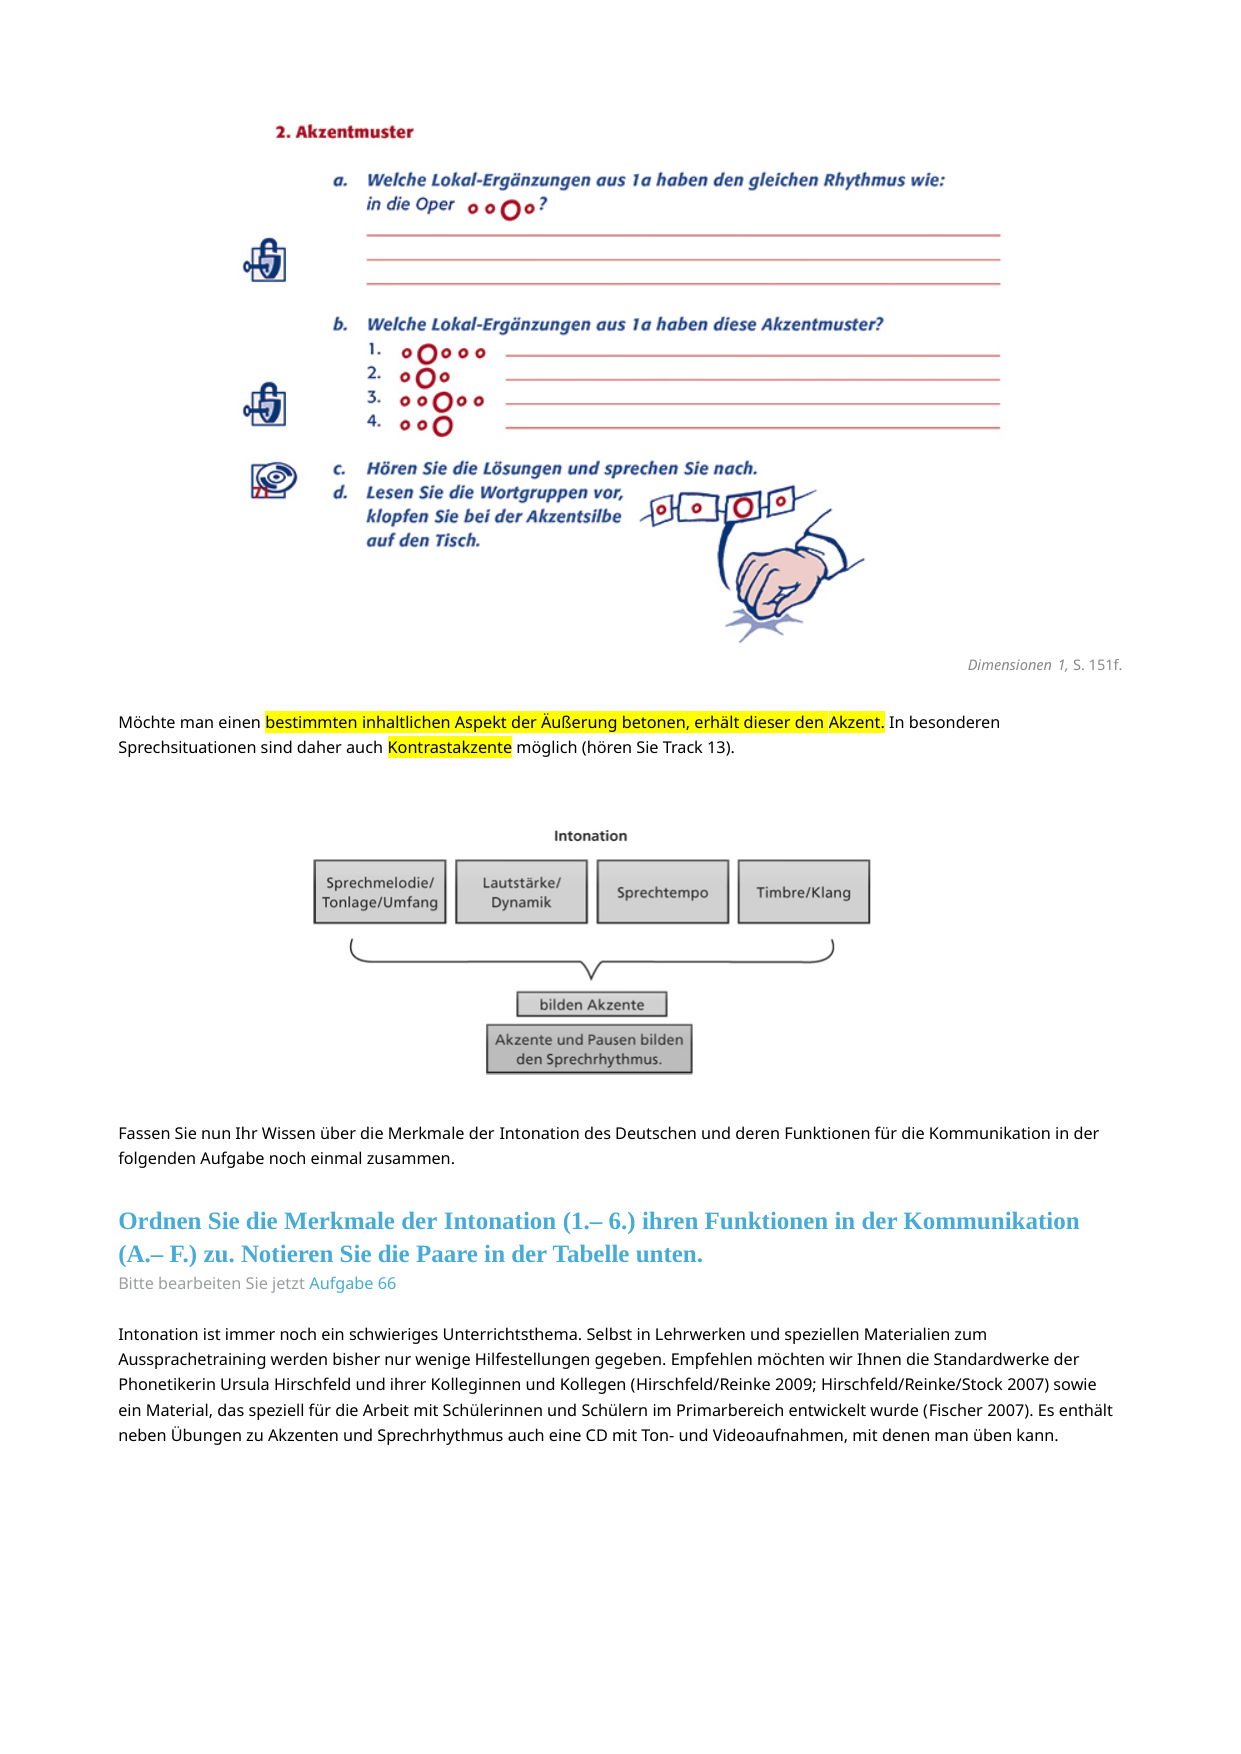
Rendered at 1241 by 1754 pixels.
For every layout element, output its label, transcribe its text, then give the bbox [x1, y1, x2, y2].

text Möchte man einen bestimmten inhaltlichen Aspekt der Äußerung betonen, erhält dieser den Akzent. In besonderen Sprechsituationen sind daher auch Kontrastakzente möglich (hören Sie Track 13). [118, 711, 1122, 758]
picture [305, 827, 936, 1085]
text Bitte bearbeiten Sie jetzt Aufgabe 66 [118, 1272, 1122, 1294]
text Fassen Sie nun Ihr Wissen über die Merkmale der Intonation des Deutschen und deren Funktionen für die Kommunikation in der folgenden Aufgabe noch einmal zusammen. [118, 1122, 1122, 1169]
text Ordnen Sie die Merkmale der Intonation (1.– 6.) ihren Funktionen in der Kommunikation (A.– F.) zu. Notieren Sie die Paare in der Tabelle unten. [118, 1206, 1122, 1267]
text Dimensionen 1, S. 151f. [118, 655, 1122, 675]
picture [226, 118, 1014, 651]
text Intonation ist immer noch ein schwieriges Unterrichtsthema. Selbst in Lehrwerken und speziellen Materialien zum Aussprachetraining werden bisher nur wenige Hilfestellungen gegeben. Empfehlen möchten wir Ihnen die Standardwerke der Phonetikerin Ursula Hirschfeld und ihrer Kolleginnen und Kollegen (Hirschfeld/Reinke 2009; Hirschfeld/Reinke/Stock 2007) sowie ein Material, das speziell für die Arbeit mit Schülerinnen und Schülern im Primarbereich entwickelt wurde (Fischer 2007). Es enthält neben Übungen zu Akzenten und Sprechrhythmus auch eine CD mit Ton- und Videoaufnahmen, mit denen man üben kann. [118, 1323, 1122, 1446]
